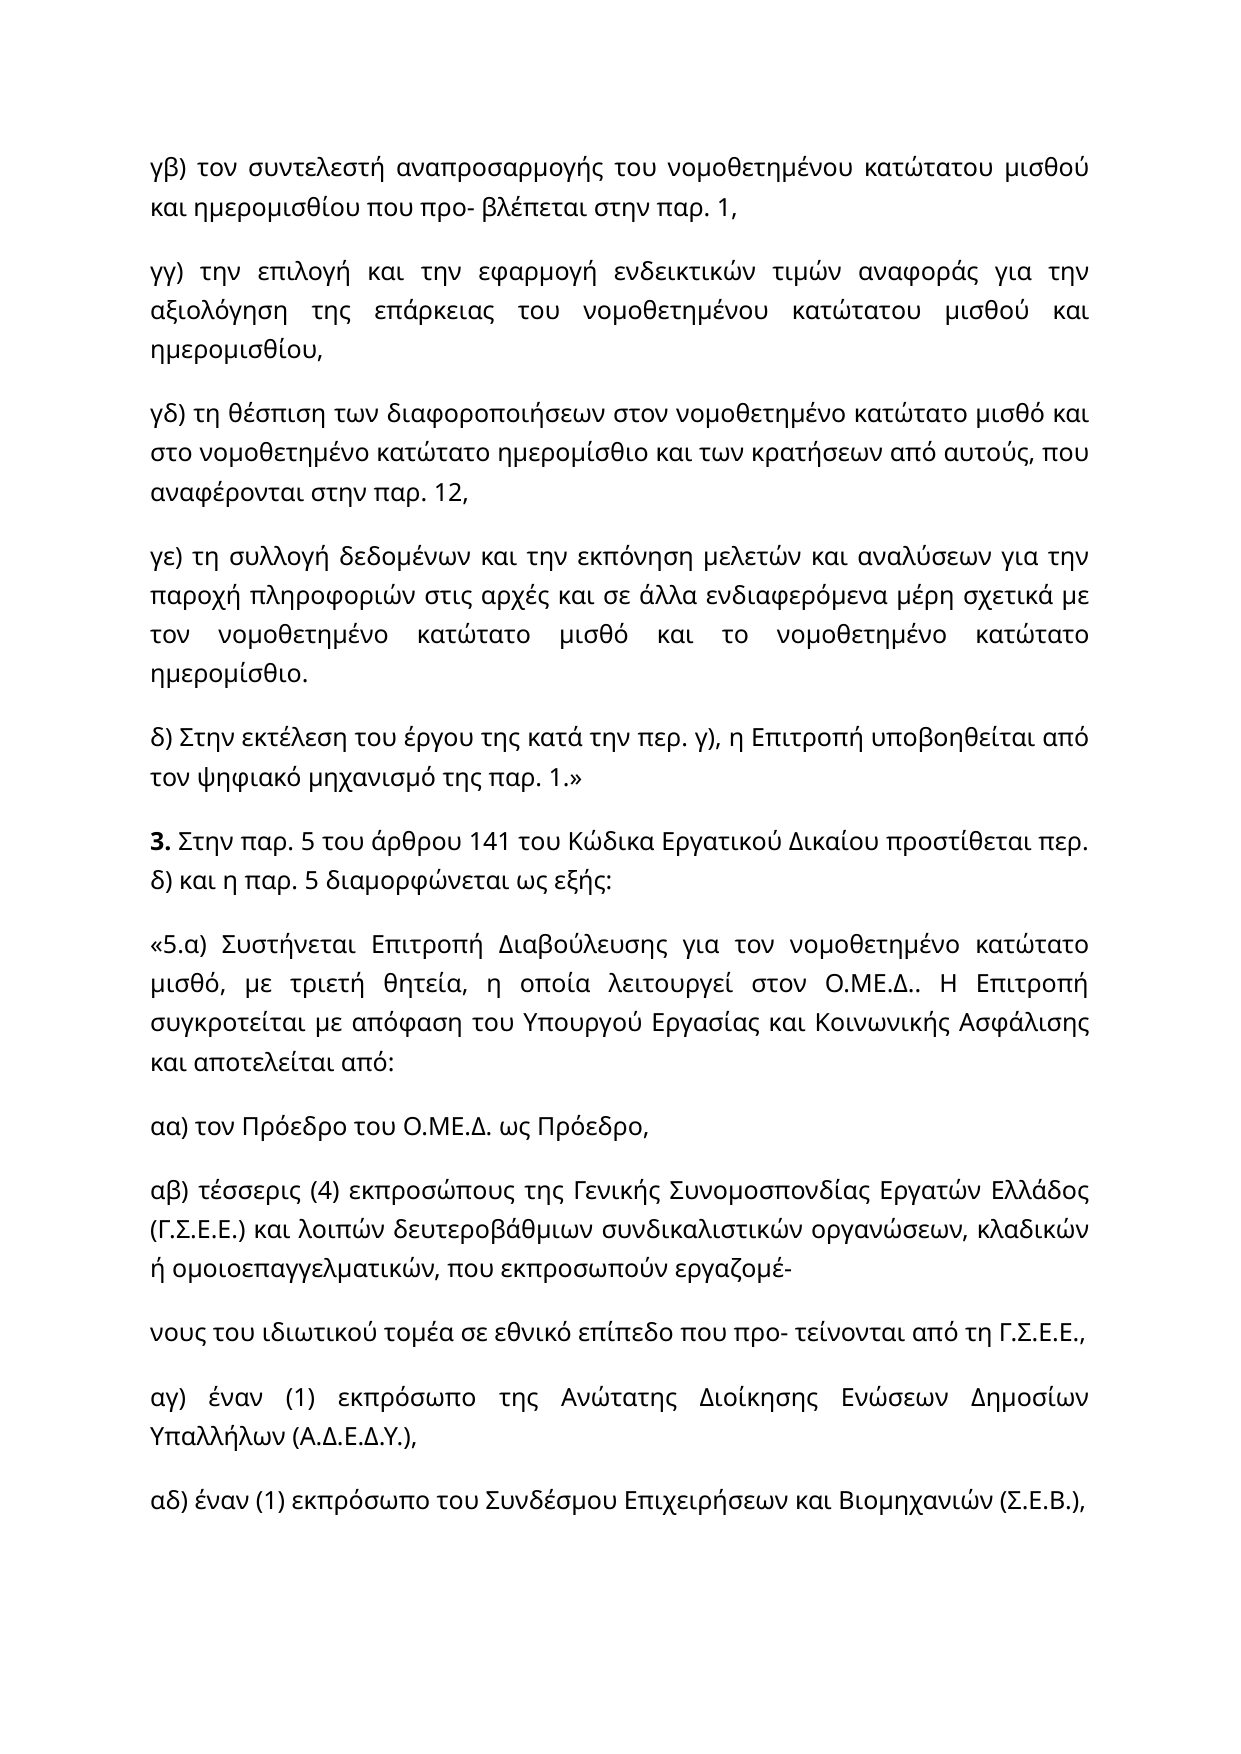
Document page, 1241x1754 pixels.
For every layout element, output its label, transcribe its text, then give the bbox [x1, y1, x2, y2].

text αα) τον Πρόεδρο του Ο.ΜΕ.Δ. ως Πρόεδρο, [150, 1108, 1090, 1142]
text νους του ιδιωτικού τομέα σε εθνικό επίπεδο που προ- τείνονται από τη Γ.Σ.Ε.Ε., [150, 1315, 1090, 1349]
text αδ) έναν (1) εκπρόσωπο του Συνδέσμου Επιχειρήσεων και Βιομηχανιών (Σ.Ε.Β.), [150, 1482, 1090, 1517]
text γβ) τον συντελεστή αναπροσαρμογής του νομοθετημένου κατώτατου μισθού και ημερομισθίου που προ- βλέπεται στην παρ. 1, [150, 150, 1090, 223]
text δ) Στην εκτέλεση του έργου της κατά την περ. γ), η Επιτροπή υποβοηθείται από τον ψηφιακό μηχανισμό της παρ. 1.» [150, 720, 1090, 793]
text αβ) τέσσερις (4) εκπροσώπους της Γενικής Συνομοσπονδίας Εργατών Ελλάδος (Γ.Σ.Ε.Ε.) και λοιπών δευτεροβάθμιων συνδικαλιστικών οργανώσεων, κλαδικών ή ομοιοεπαγγελματικών, που εκπροσωπούν εργαζομέ- [150, 1172, 1090, 1285]
text αγ) έναν (1) εκπρόσωπο της Ανώτατης Διοίκησης Ενώσεων Δημοσίων Υπαλλήλων (Α.Δ.Ε.Δ.Υ.), [150, 1379, 1090, 1452]
text γε) τη συλλογή δεδομένων και την εκπόνηση μελετών και αναλύσεων για την παροχή πληροφοριών στις αρχές και σε άλλα ενδιαφερόμενα μέρη σχετικά με τον νομοθετημένο κατώτατο μισθό και το νομοθετημένο κατώτατο ημερομίσθιο. [150, 538, 1090, 690]
text γδ) τη θέσπιση των διαφοροποιήσεων στον νομοθετημένο κατώτατο μισθό και στο νομοθετημένο κατώτατο ημερομίσθιο και των κρατήσεων από αυτούς, που αναφέρονται στην παρ. 12, [150, 396, 1090, 508]
text γγ) την επιλογή και την εφαρμογή ενδεικτικών τιμών αναφοράς για την αξιολόγηση της επάρκειας του νομοθετημένου κατώτατου μισθού και ημερομισθίου, [150, 253, 1090, 366]
text «5.α) Συστήνεται Επιτροπή Διαβούλευσης για τον νομοθετημένο κατώτατο μισθό, με τριετή θητεία, η οποία λειτουργεί στον Ο.ΜΕ.Δ.. Η Επιτροπή συγκροτείται με απόφαση του Υπουργού Εργασίας και Κοινωνικής Ασφάλισης και αποτελείται από: [150, 927, 1090, 1078]
text 3. Στην παρ. 5 του άρθρου 141 του Κώδικα Εργατικού Δικαίου προστίθεται περ. δ) και η παρ. 5 διαμορφώνεται ως εξής: [150, 823, 1090, 897]
